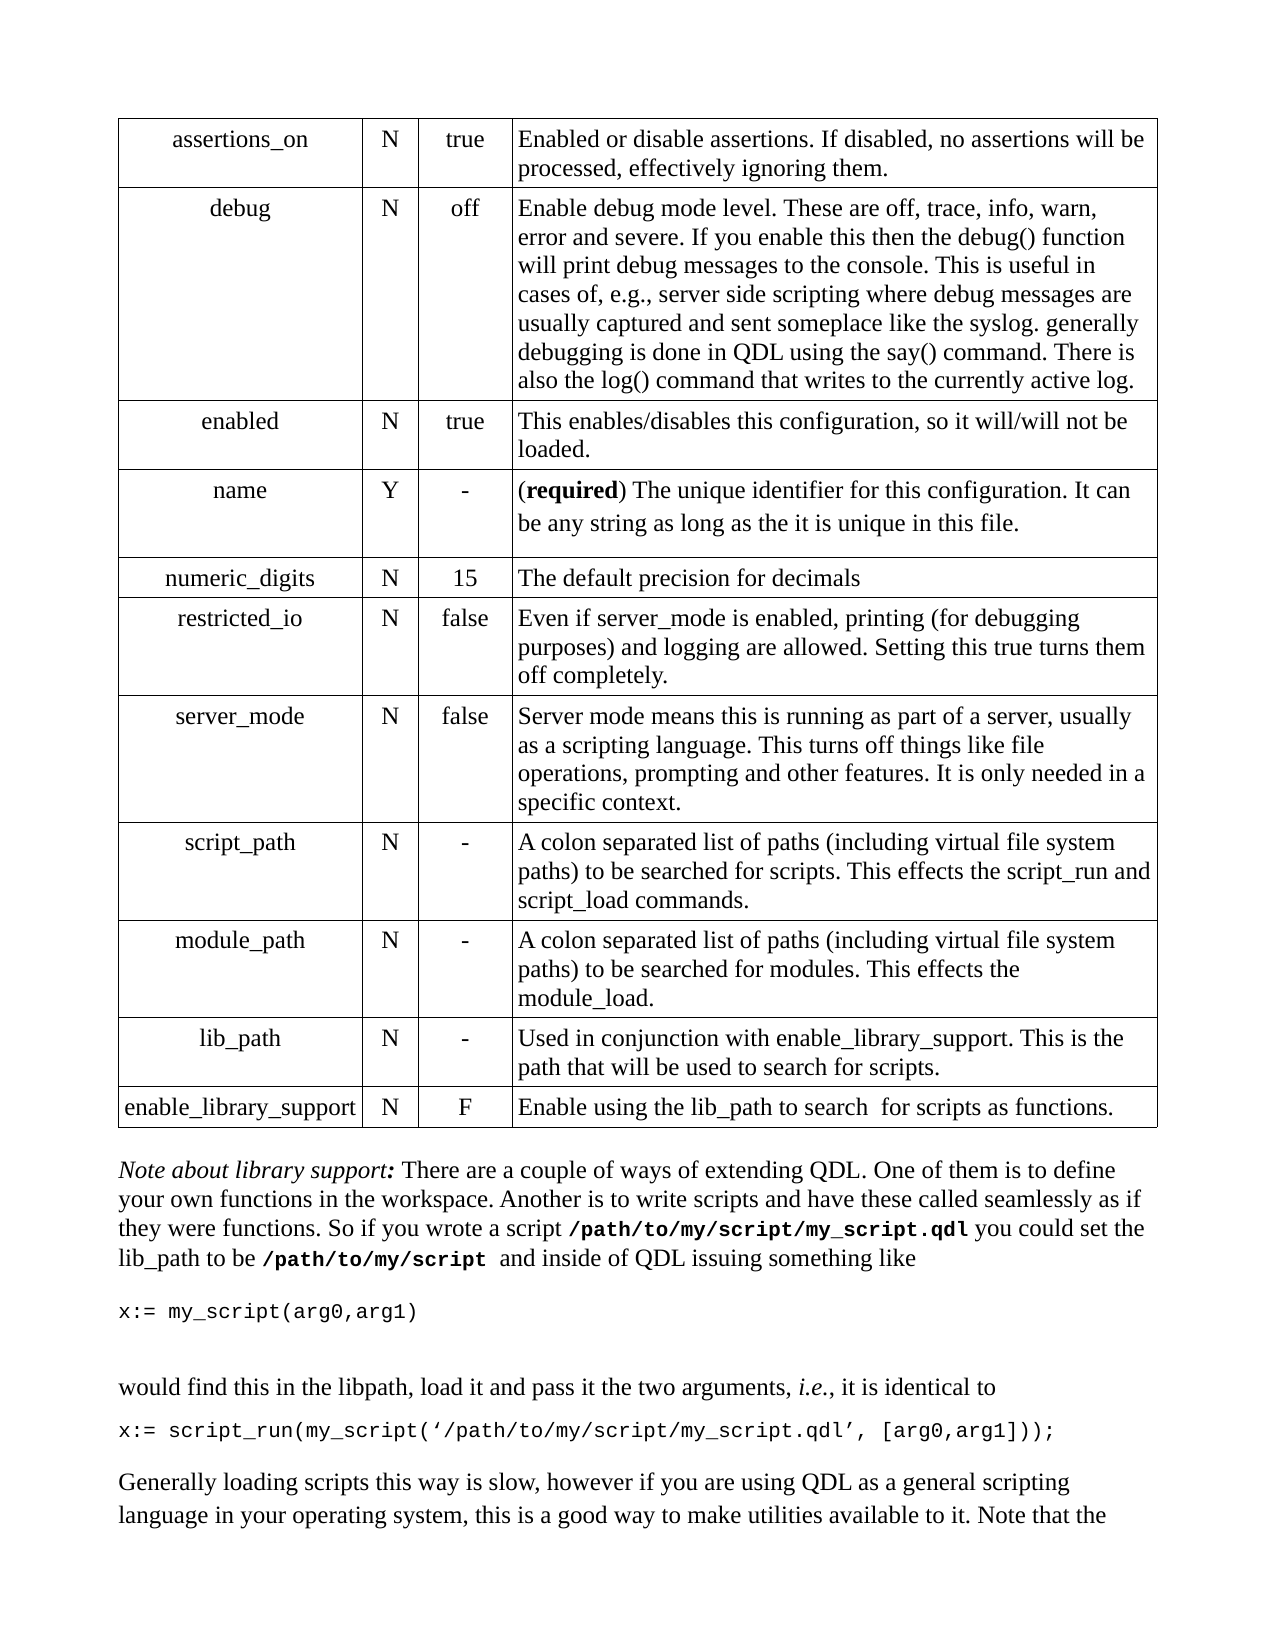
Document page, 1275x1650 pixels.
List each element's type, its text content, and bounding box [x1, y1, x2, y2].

table_cell enabled [119, 401, 362, 469]
table_cell numeric_digits [119, 558, 362, 597]
table_cell - [419, 1018, 512, 1086]
table_cell N [363, 921, 418, 1017]
table_cell A colon separated list of paths (including virtual file system paths) to be searched for scripts. This effects the script_run and script_load commands. [513, 823, 1157, 919]
table_cell - [419, 470, 512, 557]
table_cell N [363, 1018, 418, 1086]
table_cell N [363, 401, 418, 469]
table_cell debug [119, 188, 362, 400]
text would find this in the libpath, load it and pass it the two arguments, i.e., it is identical to [118, 1372, 1157, 1401]
table_cell Enabled or disable assertions. If disabled, no assertions will be processed, effectively ignoring them. [513, 119, 1157, 187]
table_cell assertions_on [119, 119, 362, 187]
table_cell N [363, 696, 418, 822]
table_cell enable_library_support [119, 1087, 362, 1127]
text x:= my_script(arg0,arg1) [118, 1301, 1157, 1324]
table_cell Server mode means this is running as part of a server, usually as a scripting language. This turns off things like file operations, prompting and other features. It is only needed in a specific context. [513, 696, 1157, 822]
table_cell 15 [419, 558, 512, 597]
table_cell N [363, 1087, 418, 1127]
table_cell off [419, 188, 512, 400]
table_cell Enable using the lib_path to search for scripts as functions. [513, 1087, 1157, 1127]
text Generally loading scripts this way is slow, however if you are using QDL as a general scripting language in your operating system, this is a good way to make utilities available to it. Note that the [118, 1467, 1157, 1529]
table_cell name [119, 470, 362, 557]
table_cell Enable debug mode level. These are off, trace, info, warn, error and severe. If you enable this then the debug() function will print debug messages to the console. This is useful in cases of, e.g., server side scripting where debug messages are usually captured and sent someplace like the syslog. generally debugging is done in QDL using the say() command. There is also the log() command that writes to the currently active log. [513, 188, 1157, 400]
table_cell N [363, 558, 418, 597]
table_cell false [419, 598, 512, 695]
table_cell restricted_io [119, 598, 362, 695]
table_cell The default precision for decimals [513, 558, 1157, 597]
table_cell N [363, 598, 418, 695]
table_cell - [419, 921, 512, 1017]
table_cell N [363, 119, 418, 187]
table_cell true [419, 119, 512, 187]
table_cell N [363, 188, 418, 400]
table_cell Y [363, 470, 418, 557]
table_cell (required) The unique identifier for this configuration. It can be any string as long as the it is unique in this file. [513, 470, 1157, 557]
table_cell N [363, 823, 418, 919]
table_cell Used in conjunction with enable_library_support. This is the path that will be used to search for scripts. [513, 1018, 1157, 1086]
text x:= script_run(my_script(‘/path/to/my/script/my_script.qdl’, [arg0,arg1])); [118, 1420, 1157, 1443]
table_cell A colon separated list of paths (including virtual file system paths) to be searched for modules. This effects the module_load. [513, 921, 1157, 1017]
table_cell Even if server_mode is enabled, printing (for debugging purposes) and logging are allowed. Setting this true turns them off completely. [513, 598, 1157, 695]
table_cell module_path [119, 921, 362, 1017]
table_cell server_mode [119, 696, 362, 822]
table_cell false [419, 696, 512, 822]
table_cell - [419, 823, 512, 919]
text Note about library support: There are a couple of ways of extending QDL. One of them is to define your own functions in the workspace. Another is to write scripts and have these called seamlessly as if they were functions. So if you wrote a script /path/to/my/script/my_script.qdl you could set the lib_path to be /path/to/my/script and inside of QDL issuing something like [118, 1156, 1157, 1272]
table_cell This enables/disables this configuration, so it will/will not be loaded. [513, 401, 1157, 469]
table_cell script_path [119, 823, 362, 919]
table_cell true [419, 401, 512, 469]
table_cell lib_path [119, 1018, 362, 1086]
table_cell F [419, 1087, 512, 1127]
